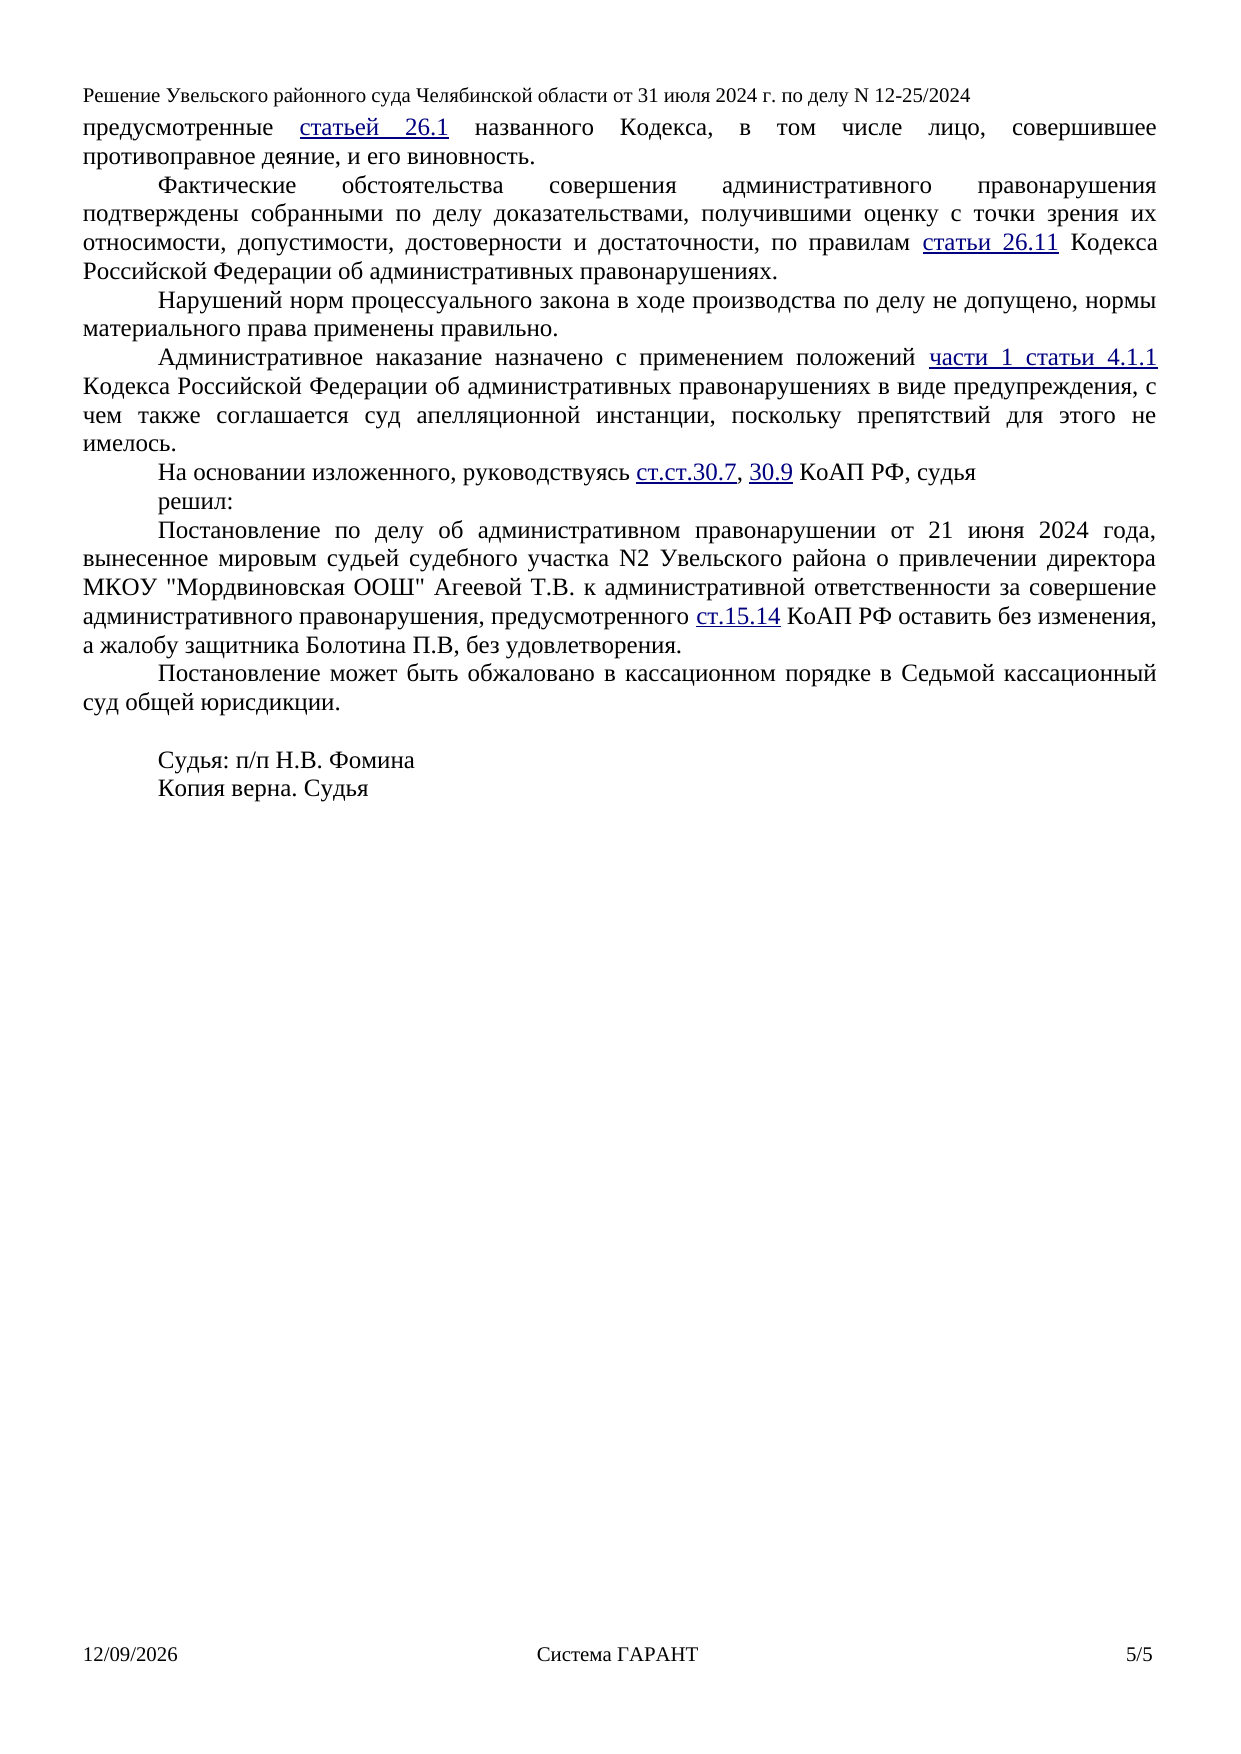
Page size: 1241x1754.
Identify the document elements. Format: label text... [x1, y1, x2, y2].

text Нарушений норм процессуального закона в ходе производства по делу не допущено, нормы материального права применены правильно. [83, 285, 1157, 342]
text Постановление по делу об административном правонарушении от 21 июня 2024 года, вынесенное мировым судьей судебного участка N2 Увельского района о привлечении директора МКОУ "Мордвиновская ООШ" Агеевой Т.В. к административной ответственности за совершение административного правонарушения, предусмотренного ст.15.14 КоАП РФ оставить без изменения, а жалобу защитника Болотина П.В, без удовлетворения. [83, 515, 1157, 658]
text Копия верна. Судья [83, 773, 1157, 802]
text Судья: п/п Н.В. Фомина [83, 745, 1157, 773]
text Постановление может быть обжаловано в кассационном порядке в Седьмой кассационный суд общей юрисдикции. [83, 658, 1157, 716]
text Фактические обстоятельства совершения административного правонарушения подтверждены собранными по делу доказательствами, получившими оценку с точки зрения их относимости, допустимости, достоверности и достаточности, по правилам статьи 26.11 Кодекса Российской Федерации об административных правонарушениях. [83, 170, 1157, 285]
text решил: [83, 486, 1157, 515]
text На основании изложенного, руководствуясь ст.ст.30.7, 30.9 КоАП РФ, судья [83, 457, 1157, 486]
text предусмотренные статьей 26.1 названного Кодекса, в том числе лицо, совершившее противоправное деяние, и его виновность. [83, 112, 1157, 170]
text Административное наказание назначено с применением положений части 1 статьи 4.1.1 Кодекса Российской Федерации об административных правонарушениях в виде предупреждения, с чем также соглашается суд апелляционной инстанции, поскольку препятствий для этого не имелось. [83, 342, 1157, 457]
